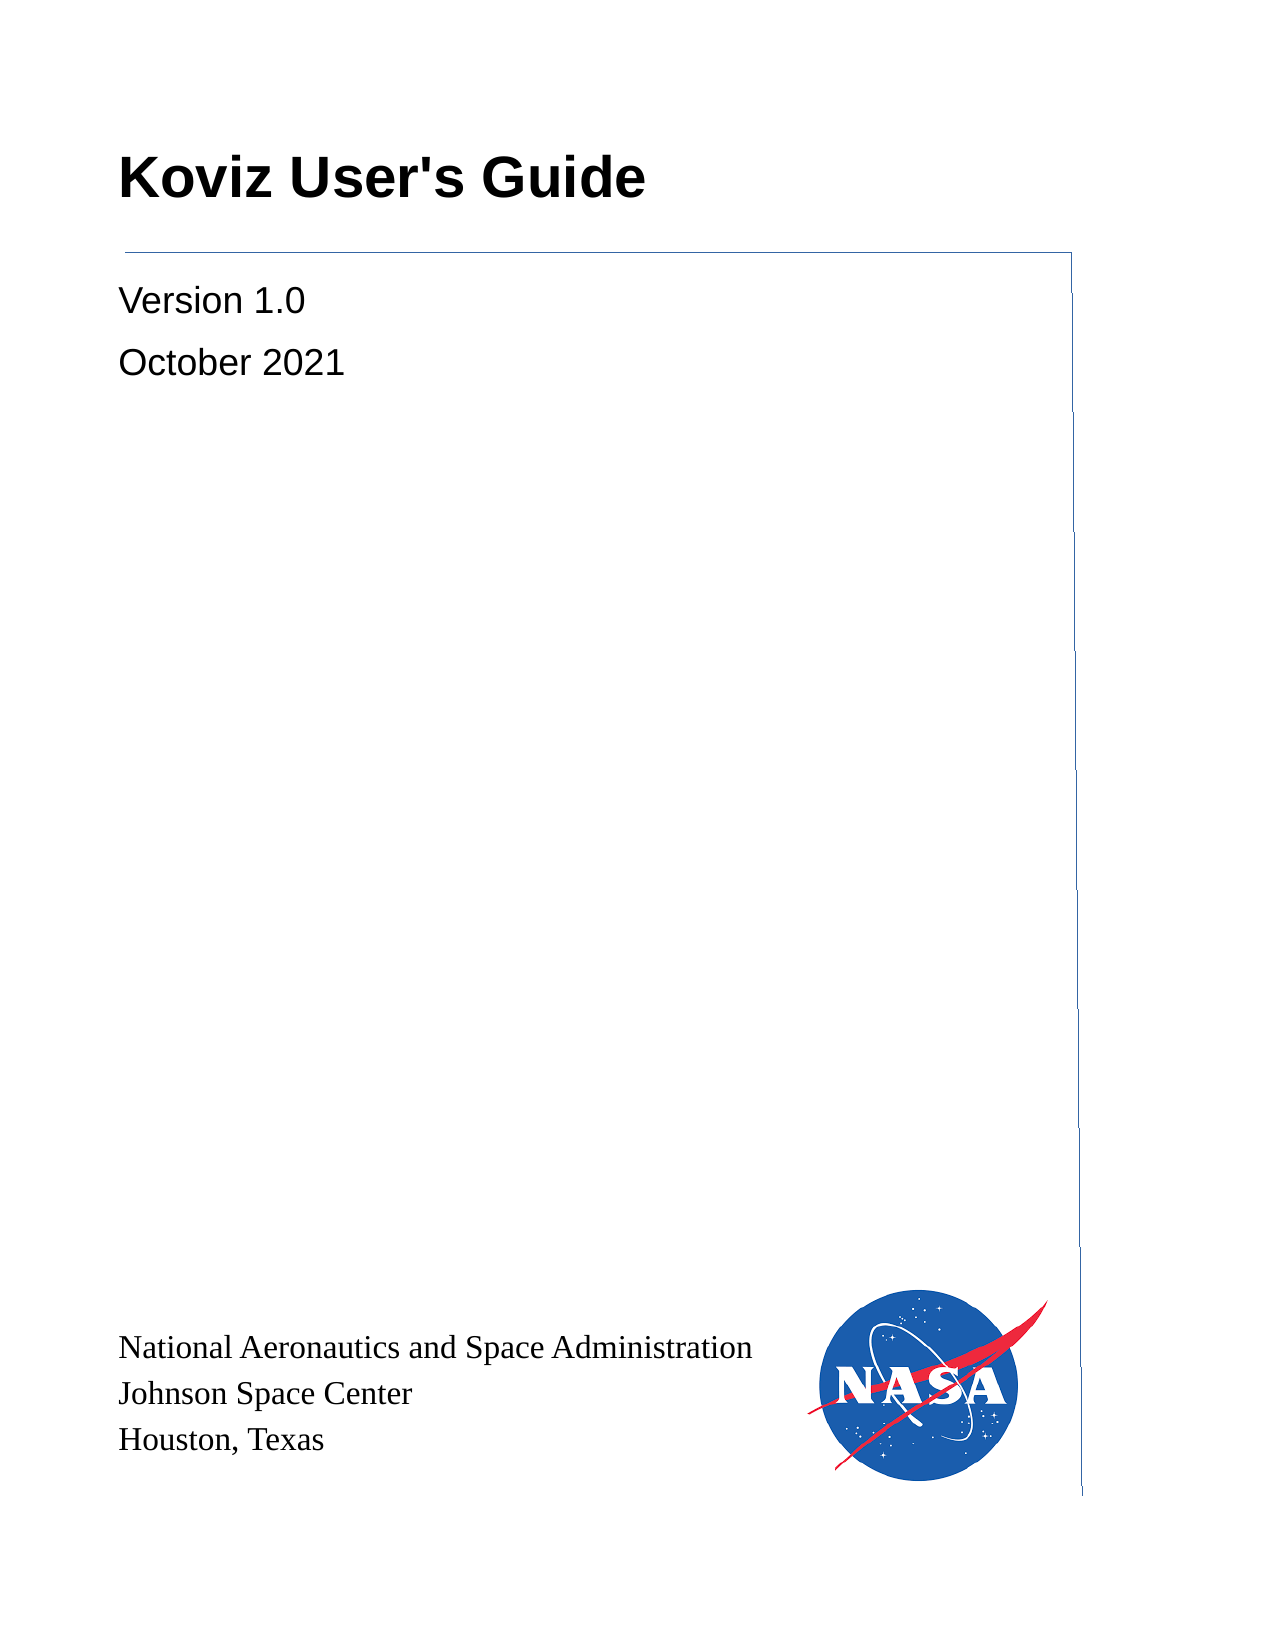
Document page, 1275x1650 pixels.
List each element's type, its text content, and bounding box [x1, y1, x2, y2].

subtitle October 2021 [118, 340, 1072, 383]
title Koviz User's Guide [118, 143, 1157, 210]
subtitle Version 1.0 [118, 278, 1157, 321]
picture [805, 1288, 1049, 1482]
subtitle [1073, 340, 1157, 383]
text National Aeronautics and Space Administration Johnson Space Center Houston, Texas [118, 1328, 805, 1458]
text [1049, 1328, 1157, 1458]
